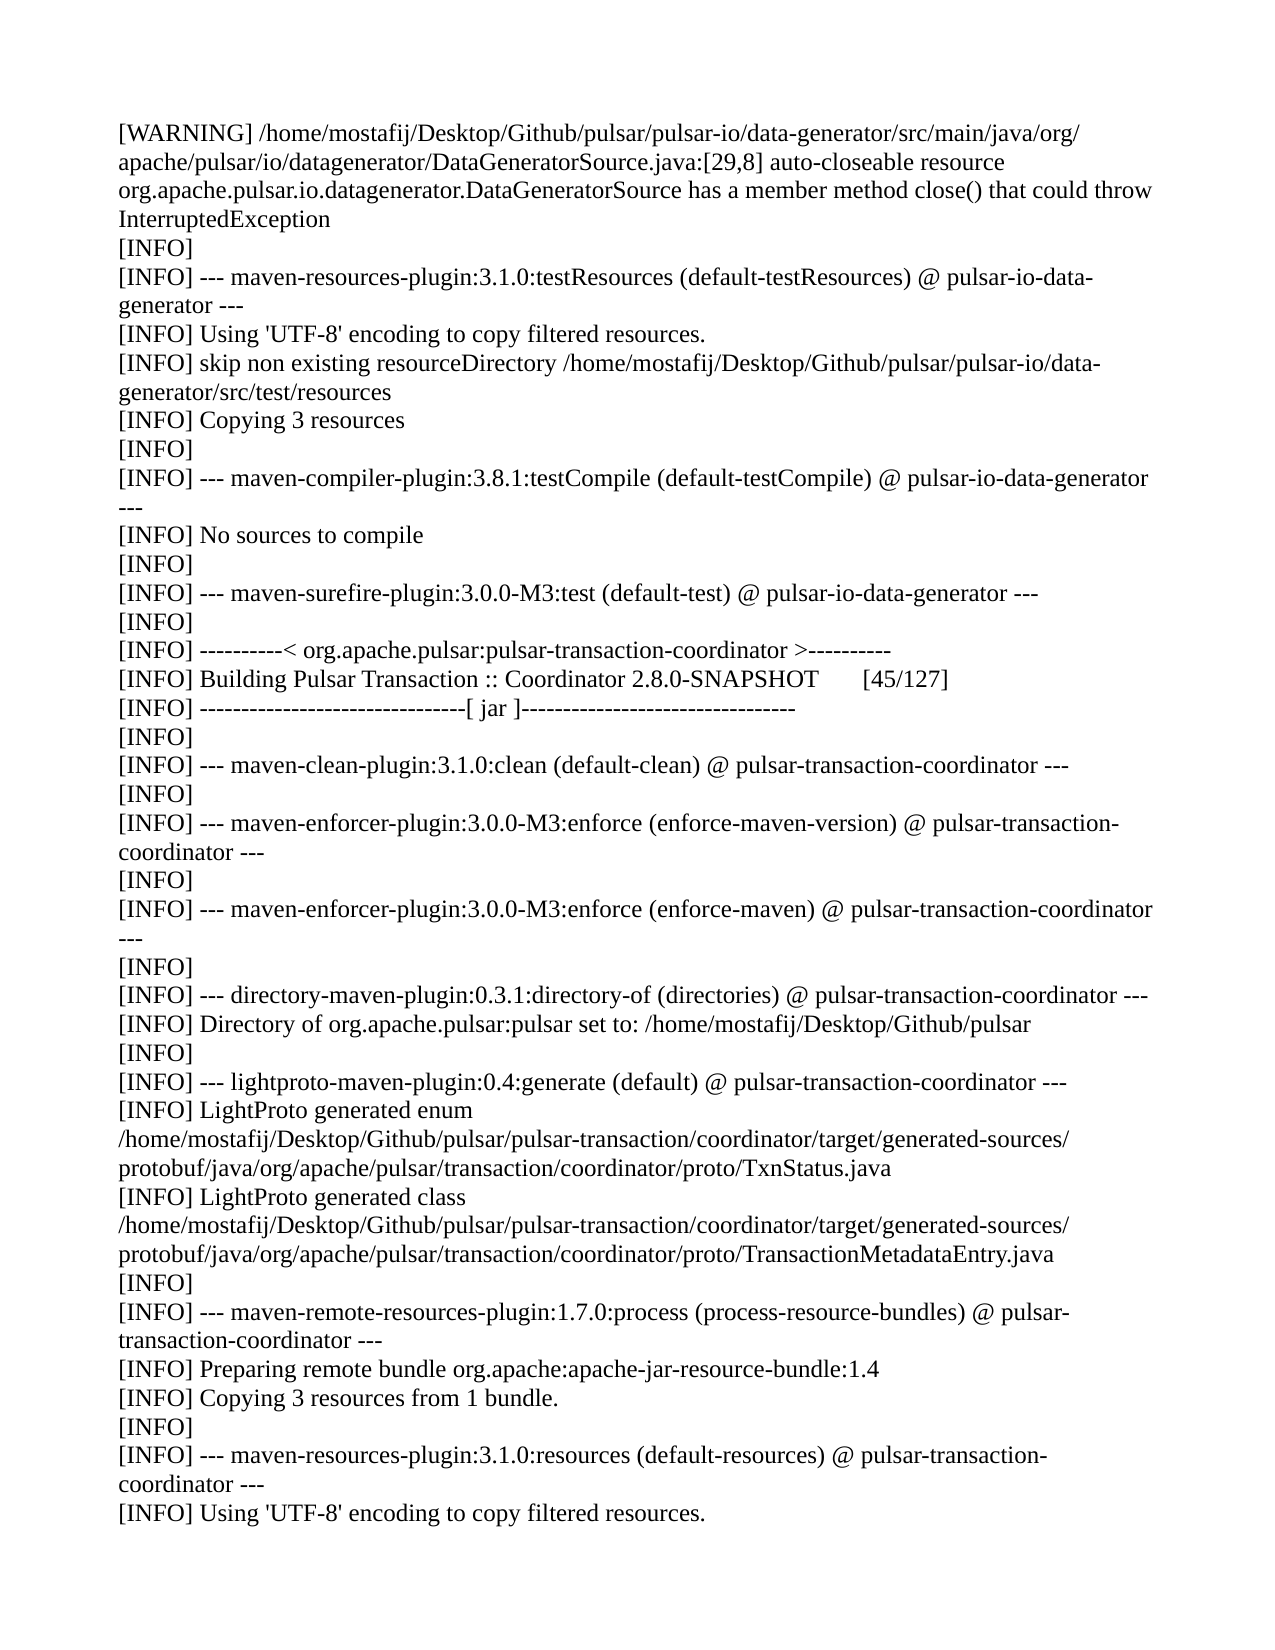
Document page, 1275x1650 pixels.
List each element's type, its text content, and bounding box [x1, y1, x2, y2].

text [INFO] --------------------------------[ jar ]--------------------------------- [118, 693, 1157, 722]
text [INFO] Preparing remote bundle org.apache:apache-jar-resource-bundle:1.4 [118, 1354, 1157, 1383]
text [INFO] --- lightproto-maven-plugin:0.4:generate (default) @ pulsar-transaction-coordinator --- [118, 1067, 1157, 1096]
text [INFO] No sources to compile [118, 521, 1157, 549]
text [INFO] [118, 1268, 1157, 1297]
text [INFO] [118, 434, 1157, 463]
text [INFO] LightProto generated class /home/mostafij/Desktop/Github/pulsar/pulsar-transaction/coordinator/target/generated-sources/protobuf/java/org/apache/pulsar/transaction/coordinator/proto/TransactionMetadataEntry.java [118, 1182, 1157, 1268]
text [INFO] Directory of org.apache.pulsar:pulsar set to: /home/mostafij/Desktop/Github/pulsar [118, 1009, 1157, 1038]
text [INFO] skip non existing resourceDirectory /home/mostafij/Desktop/Github/pulsar/pulsar-io/data-generator/src/test/resources [118, 348, 1157, 406]
text [INFO] --- maven-surefire-plugin:3.0.0-M3:test (default-test) @ pulsar-io-data-generator --- [118, 578, 1157, 607]
text [INFO] --- maven-remote-resources-plugin:1.7.0:process (process-resource-bundles) @ pulsar-transaction-coordinator --- [118, 1297, 1157, 1354]
text [INFO] [118, 779, 1157, 808]
text [INFO] --- maven-resources-plugin:3.1.0:testResources (default-testResources) @ pulsar-io-data-generator --- [118, 262, 1157, 319]
text [INFO] --- maven-resources-plugin:3.1.0:resources (default-resources) @ pulsar-transaction-coordinator --- [118, 1441, 1157, 1498]
text [WARNING] /home/mostafij/Desktop/Github/pulsar/pulsar-io/data-generator/src/main/java/org/apache/pulsar/io/datagenerator/DataGeneratorSource.java:[29,8] auto-closeable resource org.apache.pulsar.io.datagenerator.DataGeneratorSource has a member method close() that could throw InterruptedException [118, 118, 1157, 233]
text [INFO] Building Pulsar Transaction :: Coordinator 2.8.0-SNAPSHOT [45/127] [118, 664, 1157, 693]
text [INFO] --- directory-maven-plugin:0.3.1:directory-of (directories) @ pulsar-transaction-coordinator --- [118, 981, 1157, 1009]
text [INFO] LightProto generated enum /home/mostafij/Desktop/Github/pulsar/pulsar-transaction/coordinator/target/generated-sources/protobuf/java/org/apache/pulsar/transaction/coordinator/proto/TxnStatus.java [118, 1096, 1157, 1182]
text [INFO] ----------< org.apache.pulsar:pulsar-transaction-coordinator >---------- [118, 636, 1157, 664]
text [INFO] [118, 1038, 1157, 1067]
text [INFO] [118, 233, 1157, 262]
text [INFO] --- maven-enforcer-plugin:3.0.0-M3:enforce (enforce-maven-version) @ pulsar-transaction-coordinator --- [118, 808, 1157, 866]
text [INFO] --- maven-clean-plugin:3.1.0:clean (default-clean) @ pulsar-transaction-coordinator --- [118, 751, 1157, 779]
text [INFO] --- maven-compiler-plugin:3.8.1:testCompile (default-testCompile) @ pulsar-io-data-generator --- [118, 463, 1157, 521]
text [INFO] Copying 3 resources [118, 406, 1157, 434]
text [INFO] [118, 952, 1157, 981]
text [INFO] --- maven-enforcer-plugin:3.0.0-M3:enforce (enforce-maven) @ pulsar-transaction-coordinator --- [118, 894, 1157, 952]
text [INFO] [118, 1412, 1157, 1441]
text [INFO] Using 'UTF-8' encoding to copy filtered resources. [118, 319, 1157, 348]
text [INFO] [118, 607, 1157, 636]
text [INFO] [118, 722, 1157, 751]
text [INFO] [118, 866, 1157, 894]
text [INFO] Copying 3 resources from 1 bundle. [118, 1383, 1157, 1412]
text [INFO] Using 'UTF-8' encoding to copy filtered resources. [118, 1498, 1157, 1527]
text [INFO] [118, 549, 1157, 578]
